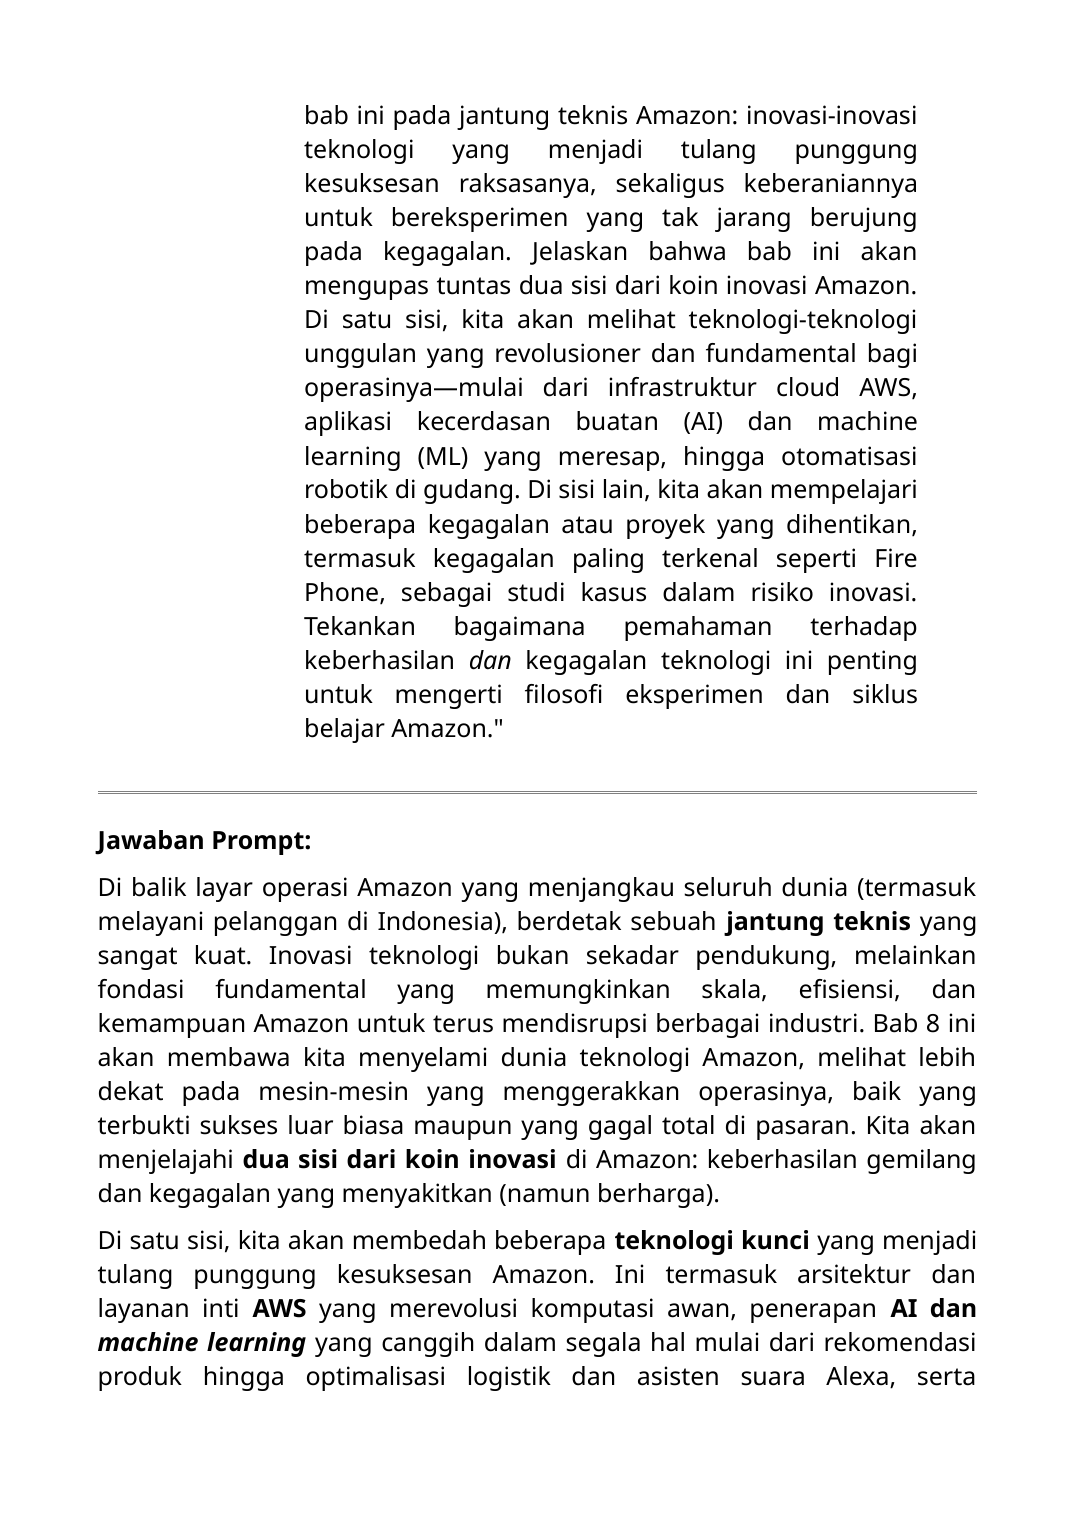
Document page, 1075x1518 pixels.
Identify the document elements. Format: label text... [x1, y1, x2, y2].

text Jawaban Prompt: [97, 823, 977, 857]
text Di satu sisi, kita akan membedah beberapa teknologi kunci yang menjadi tulang punggung kesuksesan Amazon. Ini termasuk arsitektur dan layanan inti AWS yang merevolusi komputasi awan, penerapan AI dan machine learning yang canggih dalam segala hal mulai dari rekomendasi produk hingga optimalisasi logistik dan asisten suara Alexa, serta [97, 1223, 977, 1393]
text Di balik layar operasi Amazon yang menjangkau seluruh dunia (termasuk melayani pelanggan di Indonesia), berdetak sebuah jantung teknis yang sangat kuat. Inovasi teknologi bukan sekadar pendukung, melainkan fondasi fundamental yang memungkinkan skala, efisiensi, dan kemampuan Amazon untuk terus mendisrupsi berbagai industri. Bab 8 ini akan membawa kita menyelami dunia teknologi Amazon, melihat lebih dekat pada mesin-mesin yang menggerakkan operasinya, baik yang terbukti sukses luar biasa maupun yang gagal total di pasaran. Kita akan menjelajahi dua sisi dari koin inovasi di Amazon: keberhasilan gemilang dan kegagalan yang menyakitkan (namun berharga). [97, 869, 977, 1210]
list bab ini pada jantung teknis Amazon: inovasi-inovasi teknologi yang menjadi tulang punggung kesuksesan raksasanya, sekaligus keberaniannya untuk bereksperimen yang tak jarang berujung pada kegagalan. Jelaskan bahwa bab ini akan mengupas tuntas dua sisi dari koin inovasi Amazon. Di satu sisi, kita akan melihat teknologi-teknologi unggulan yang revolusioner dan fundamental bagi operasinya—mulai dari infrastruktur cloud AWS, aplikasi kecerdasan buatan (AI) dan machine learning (ML) yang meresap, hingga otomatisasi robotik di gudang. Di sisi lain, kita akan mempelajari beberapa kegagalan atau proyek yang dihentikan, termasuk kegagalan paling terkenal seperti Fire Phone, sebagai studi kasus dalam risiko inovasi. Tekankan bagaimana pemahaman terhadap keberhasilan dan kegagalan teknologi ini penting untuk mengerti filosofi eksperimen dan siklus belajar Amazon." [274, 97, 918, 745]
